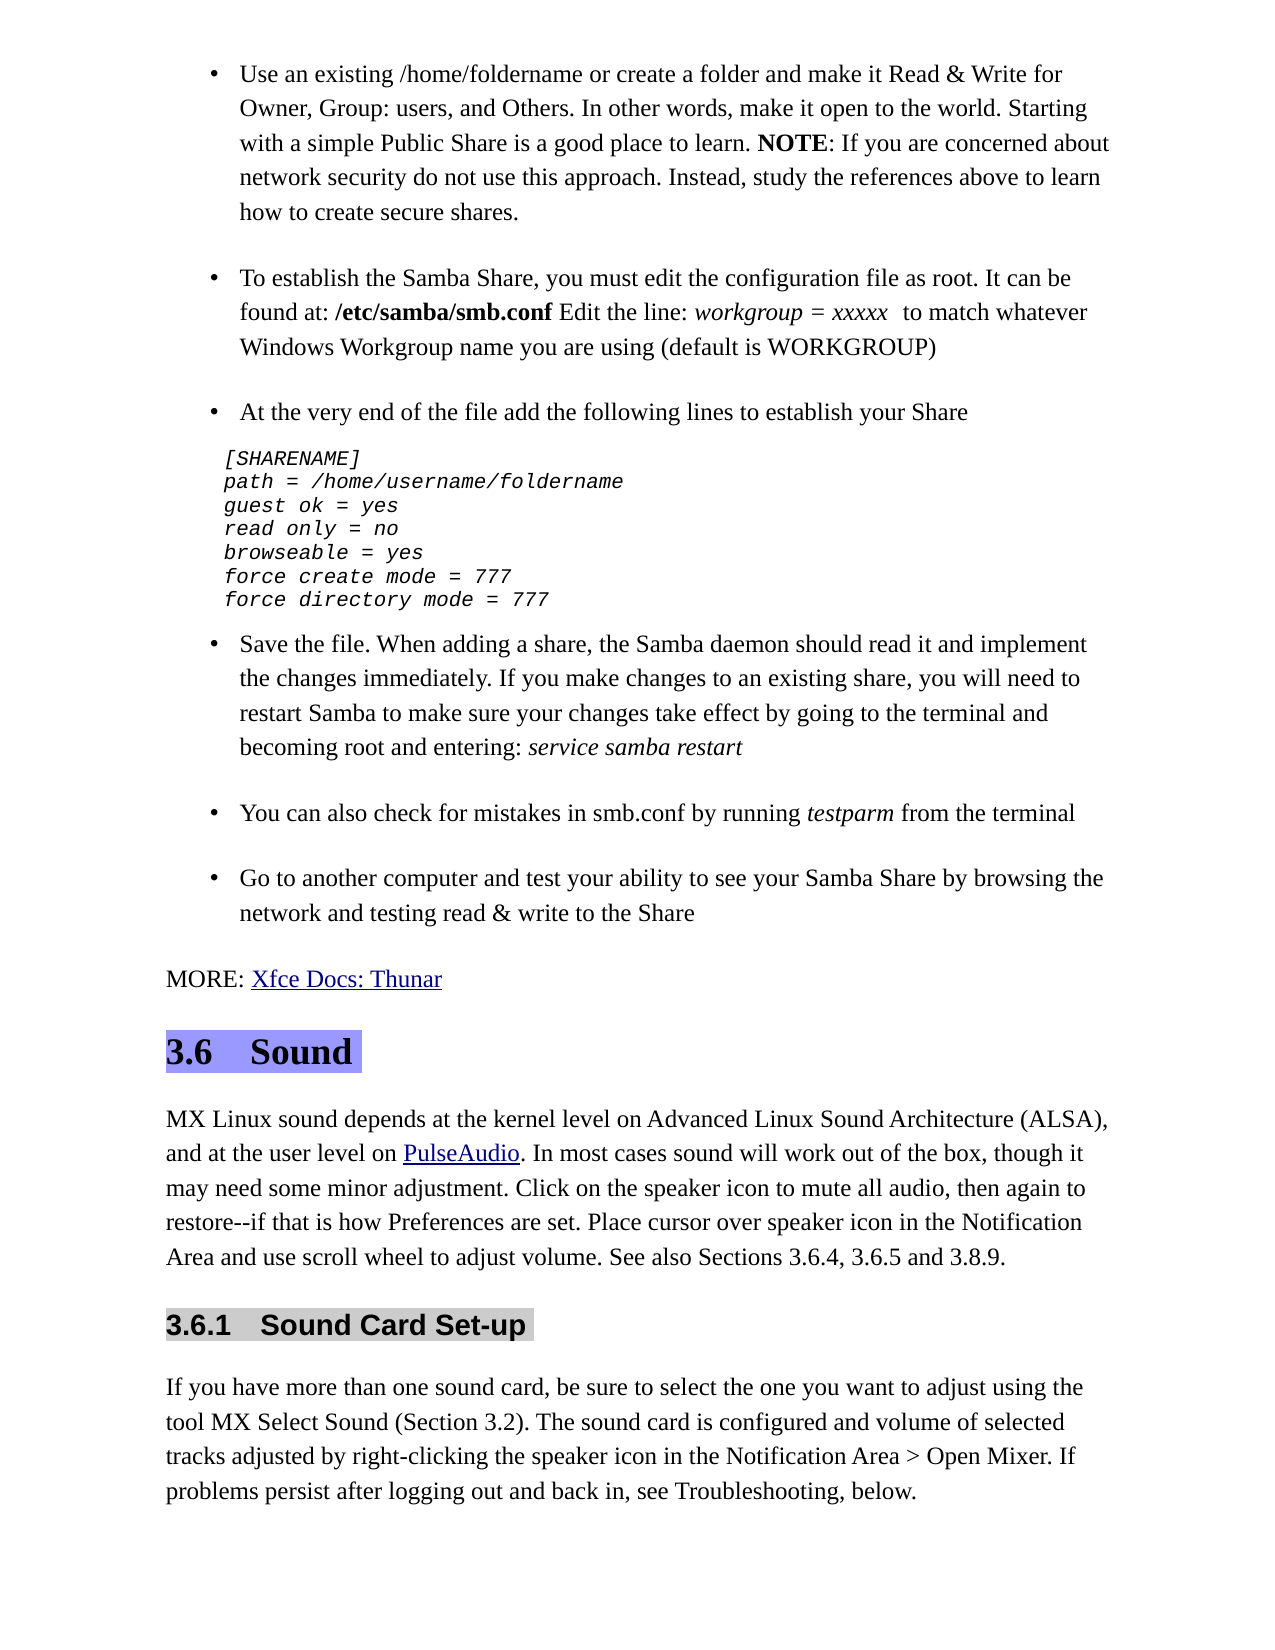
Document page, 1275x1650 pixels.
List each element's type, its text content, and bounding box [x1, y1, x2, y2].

list read only = no [194, 518, 1125, 542]
list force directory mode = 777 [194, 589, 1125, 613]
list Use an existing /home/foldername or create a folder and make it Read & Write for Owner, Group: users, and Others. In other words, make it open to the world. Starting with a simple Public Share is a good place to learn. NOTE: If you are concerned about network security do not use this approach. Instead, study the references above to learn how to create secure shares. [210, 59, 1109, 226]
list Save the file. When adding a share, the Samba daemon should read it and implement the changes immediately. If you make changes to an existing share, you will need to restart Samba to make sure your changes take effect by going to the terminal and becoming root and entering: service samba restart [210, 629, 1109, 761]
list You can also check for mistakes in smb.conf by running testparm from the terminal [210, 798, 1109, 827]
list force create mode = 777 [194, 566, 1125, 589]
subtitle 3.6 Sound [166, 1029, 1109, 1073]
subtitle 3.6.1 Sound Card Set-up [166, 1307, 1109, 1341]
list Go to another computer and test your ability to see your Samba Share by browsing the network and testing read & write to the Share [210, 863, 1109, 927]
list guest ok = yes [194, 495, 1125, 518]
text MX Linux sound depends at the kernel level on Advanced Linux Sound Architecture (ALSA), and at the user level on PulseAudio. In most cases sound will work out of the box, though it may need some minor adjustment. Click on the speaker icon to mute all audio, then again to restore--if that is how Preferences are set. Place cursor over speaker icon in the Notification Area and use scroll wheel to adjust volume. See also Sections 3.6.4, 3.6.5 and 3.8.9. [166, 1104, 1109, 1271]
list browseable = yes [194, 542, 1125, 566]
list To establish the Samba Share, you must edit the configuration file as root. It can be found at: /etc/samba/smb.conf Edit the line: workgroup = xxxxx to match whatever Windows Workgroup name you are using (default is WORKGROUP) [210, 263, 1109, 360]
text MORE: Xfce Docs: Thunar [166, 964, 1109, 992]
list path = /home/username/foldername [194, 471, 1125, 495]
text If you have more than one sound card, be sure to select the one you want to adjust using the tool MX Select Sound (Section 3.2). The sound card is configured and volume of selected tracks adjusted by right-clicking the speaker icon in the Notification Area > Open Mixer. If problems persist after logging out and back in, see Troubleshooting, below. [166, 1372, 1109, 1505]
list At the very end of the file add the following lines to establish your Share [210, 397, 1109, 426]
list [SHARENAME] [194, 447, 1125, 471]
